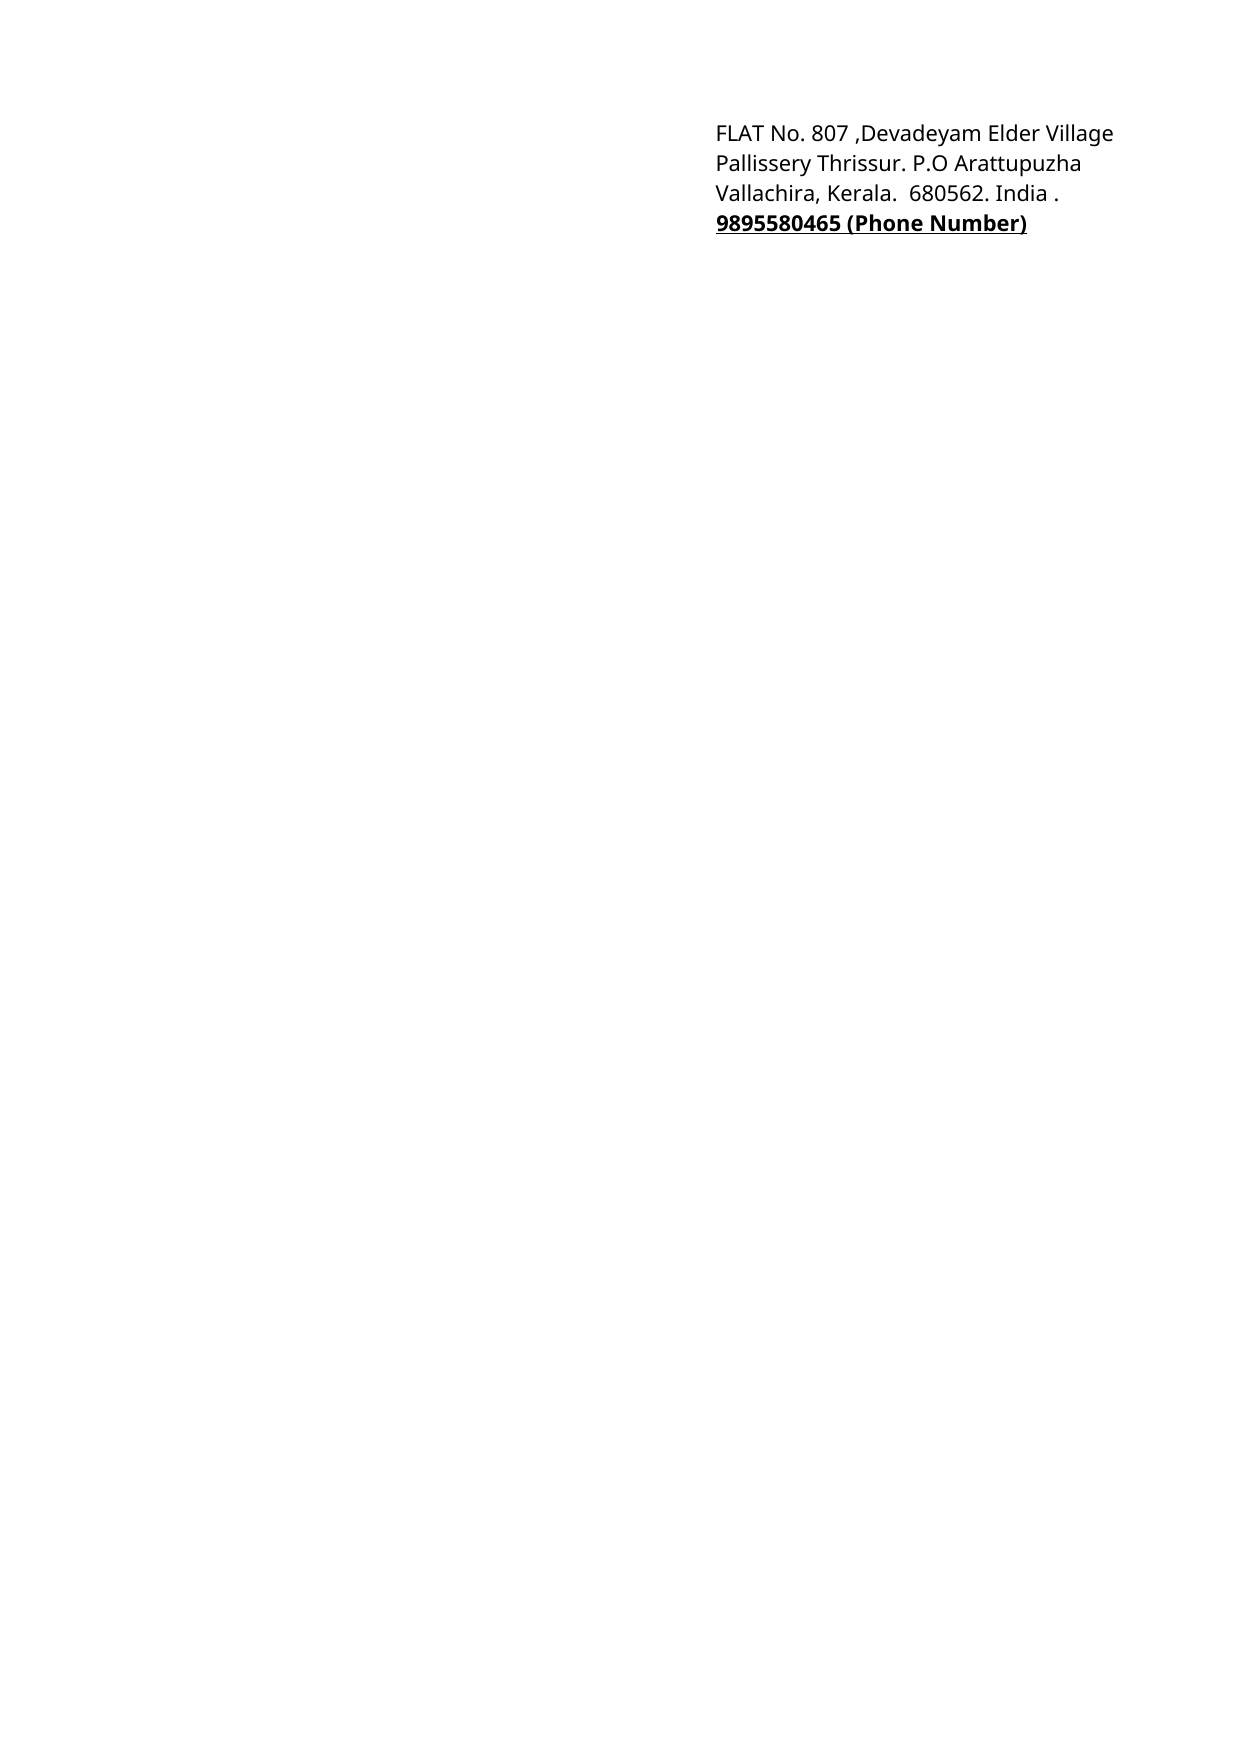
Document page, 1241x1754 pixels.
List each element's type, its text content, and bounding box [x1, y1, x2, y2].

text Vallachira, Kerala. 680562. India . [118, 178, 1122, 207]
text ‪ 9895580465 (Phone Number) [118, 207, 1122, 237]
text FLAT No. 807 ,Devadeyam Elder Village [118, 118, 1122, 148]
text Pallissery Thrissur. P.O Arattupuzha [118, 148, 1122, 178]
